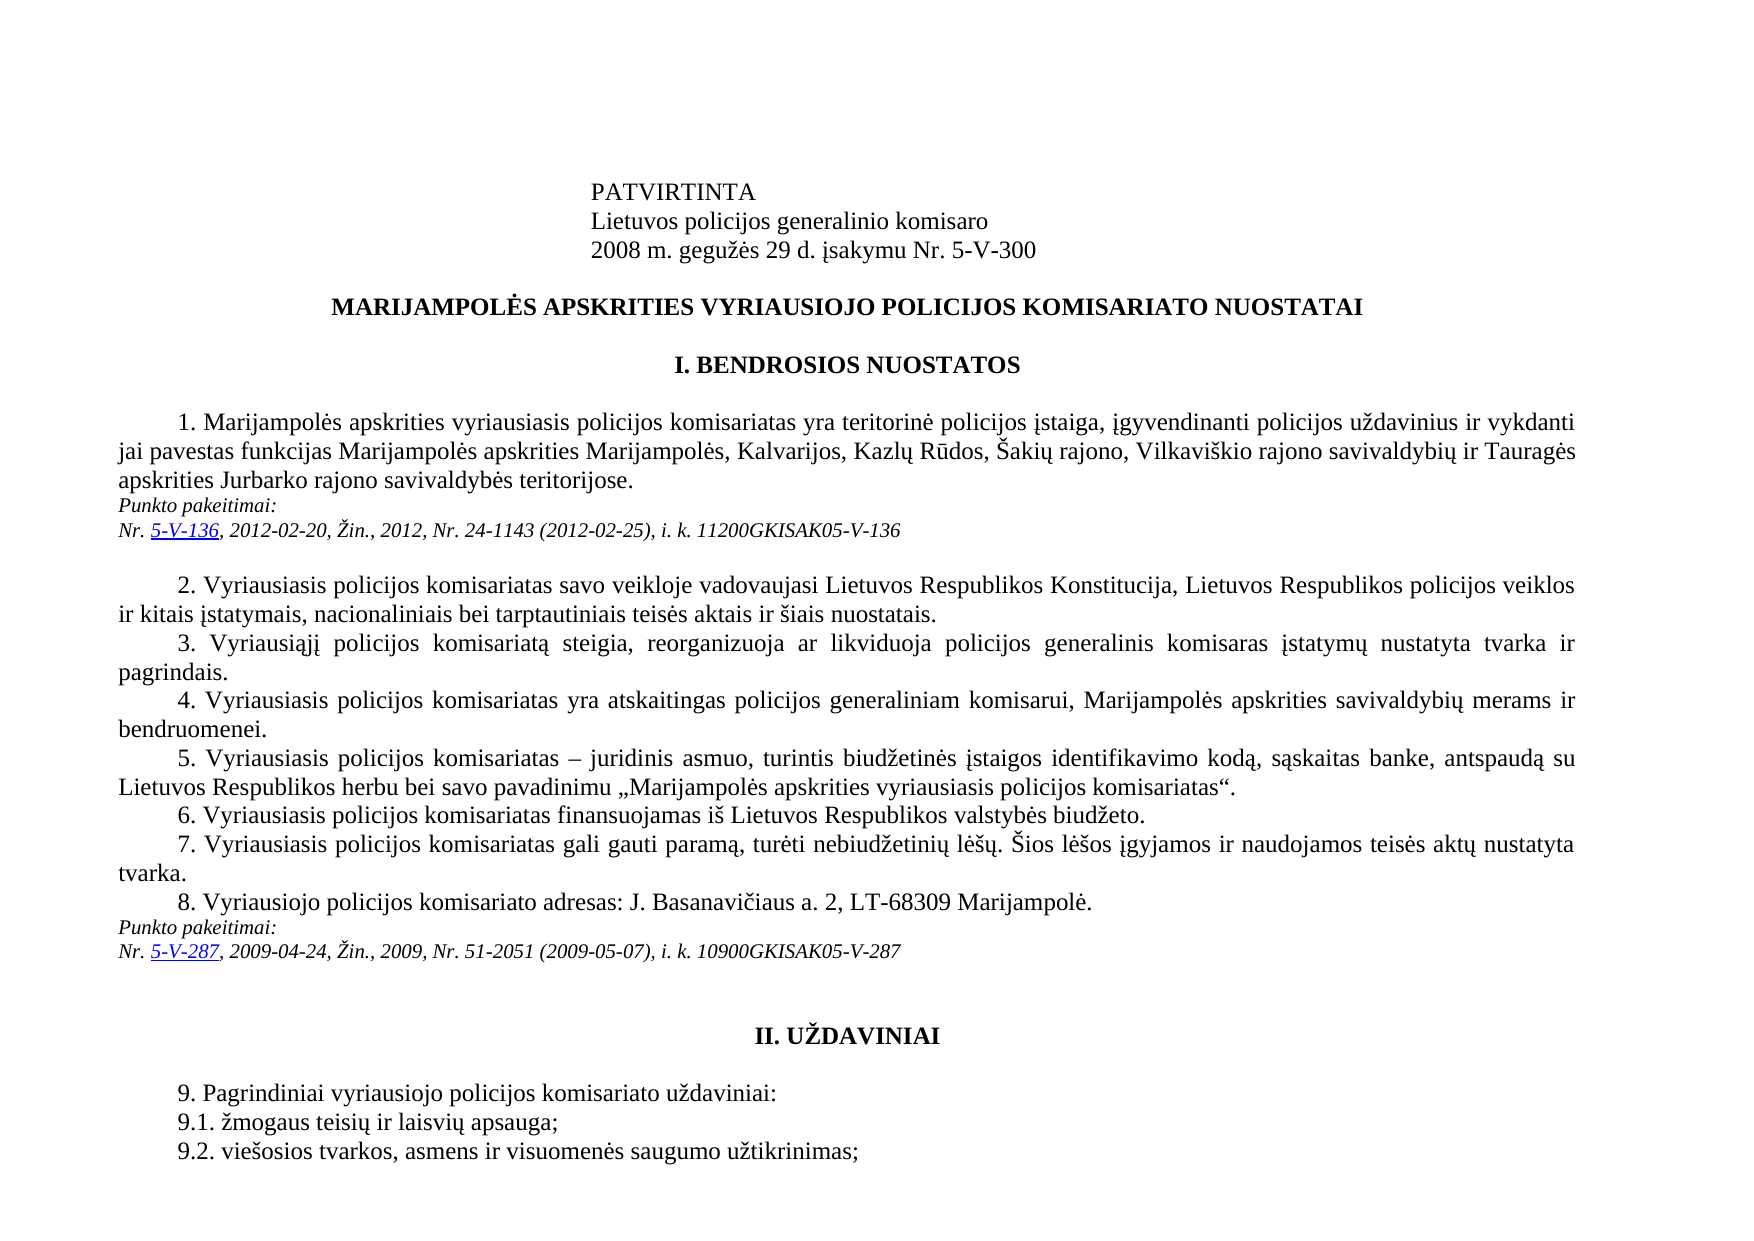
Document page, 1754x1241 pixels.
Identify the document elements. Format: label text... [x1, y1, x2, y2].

text 4. Vyriausiasis policijos komisariatas yra atskaitingas policijos generaliniam komisarui, Marijampolės apskrities savivaldybių merams ir bendruomenei. [118, 685, 1577, 743]
text MARIJAMPOLĖS APSKRITIES VYRIAUSIOJO POLICIJOS KOMISARIATO NUOSTATAI [118, 292, 1577, 321]
text 3. Vyriausiąjį policijos komisariatą steigia, reorganizuoja ar likviduoja policijos generalinis komisaras įstatymų nustatyta tvarka ir pagrindais. [118, 628, 1577, 685]
text Punkto pakeitimai: [118, 493, 1577, 517]
text I. BENDROSIOS NUOSTATOS [118, 350, 1577, 378]
text 1. Marijampolės apskrities vyriausiasis policijos komisariatas yra teritorinė policijos įstaiga, įgyvendinanti policijos uždavinius ir vykdanti jai pavestas funkcijas Marijampolės apskrities Marijampolės, Kalvarijos, Kazlų Rūdos, Šakių rajono, Vilkaviškio rajono savivaldybių ir Tauragės apskrities Jurbarko rajono savivaldybės teritorijose. [118, 407, 1577, 493]
text 9. Pagrindiniai vyriausiojo policijos komisariato uždaviniai: [118, 1078, 1577, 1107]
text Nr. 5-V-136, 2012-02-20, Žin., 2012, Nr. 24-1143 (2012-02-25), i. k. 11200GKISAK05-V-136 [118, 517, 1577, 542]
text PATVIRTINTA [118, 177, 1577, 206]
text 6. Vyriausiasis policijos komisariatas finansuojamas iš Lietuvos Respublikos valstybės biudžeto. [118, 800, 1577, 829]
text 9.2. viešosios tvarkos, asmens ir visuomenės saugumo užtikrinimas; [118, 1136, 1577, 1165]
text 8. Vyriausiojo policijos komisariato adresas: J. Basanavičiaus a. 2, LT-68309 Marijampolė. [118, 887, 1577, 915]
text Punkto pakeitimai: [118, 915, 1577, 939]
text Lietuvos policijos generalinio komisaro [591, 206, 1577, 235]
text Nr. 5-V-287, 2009-04-24, Žin., 2009, Nr. 51-2051 (2009-05-07), i. k. 10900GKISAK05-V-287 [118, 939, 1577, 963]
text 2008 m. gegužės 29 d. įsakymu Nr. 5-V-300 [591, 235, 1577, 263]
text II. UŽDAVINIAI [118, 1021, 1577, 1050]
text 9.1. žmogaus teisių ir laisvių apsauga; [118, 1107, 1577, 1136]
text 5. Vyriausiasis policijos komisariatas – juridinis asmuo, turintis biudžetinės įstaigos identifikavimo kodą, sąskaitas banke, antspaudą su Lietuvos Respublikos herbu bei savo pavadinimu „Marijampolės apskrities vyriausiasis policijos komisariatas“. [118, 743, 1577, 800]
text 2. Vyriausiasis policijos komisariatas savo veikloje vadovaujasi Lietuvos Respublikos Konstitucija, Lietuvos Respublikos policijos veiklos ir kitais įstatymais, nacionaliniais bei tarptautiniais teisės aktais ir šiais nuostatais. [118, 570, 1577, 628]
text 7. Vyriausiasis policijos komisariatas gali gauti paramą, turėti nebiudžetinių lėšų. Šios lėšos įgyjamos ir naudojamos teisės aktų nustatyta tvarka. [118, 829, 1577, 887]
